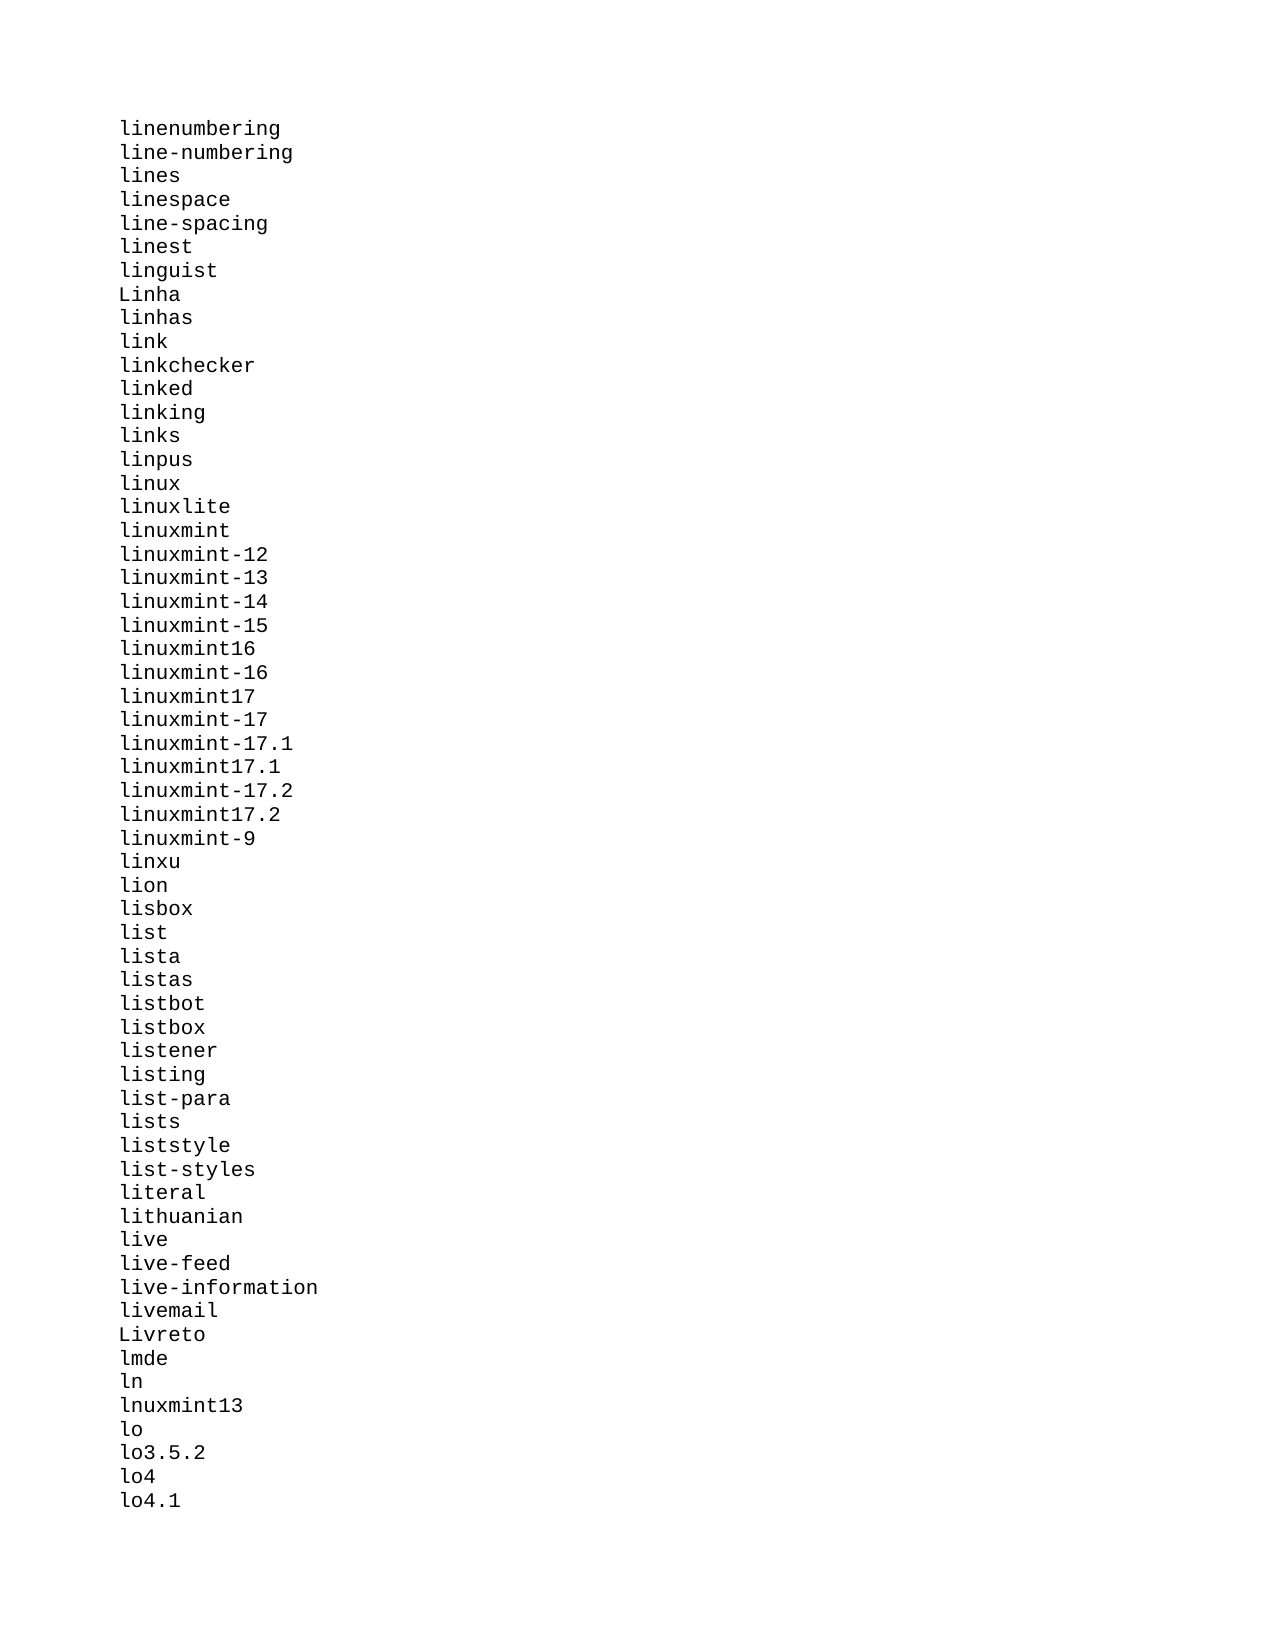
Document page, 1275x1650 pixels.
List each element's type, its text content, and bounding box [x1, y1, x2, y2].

text listas [118, 969, 1157, 993]
text linxu [118, 851, 1157, 875]
text linuxmint-17.2 [118, 780, 1157, 804]
text lines [118, 165, 1157, 189]
text links [118, 426, 1157, 449]
text Linha [118, 284, 1157, 307]
text lnuxmint13 [118, 1395, 1157, 1419]
text listbox [118, 1017, 1157, 1040]
text listener [118, 1040, 1157, 1064]
text lists [118, 1111, 1157, 1135]
text linpus [118, 449, 1157, 473]
text Livreto [118, 1324, 1157, 1348]
text lo [118, 1419, 1157, 1442]
text line-spacing [118, 213, 1157, 236]
text lo4.1 [118, 1489, 1157, 1513]
text live [118, 1229, 1157, 1253]
text lithuanian [118, 1206, 1157, 1229]
text live-information [118, 1277, 1157, 1300]
text listing [118, 1064, 1157, 1088]
text linuxmint-16 [118, 662, 1157, 686]
text lo3.5.2 [118, 1442, 1157, 1466]
text list-para [118, 1088, 1157, 1111]
text listbot [118, 993, 1157, 1017]
text live-feed [118, 1253, 1157, 1277]
text linuxmint-15 [118, 615, 1157, 638]
text linhas [118, 307, 1157, 331]
text linking [118, 402, 1157, 426]
text list [118, 922, 1157, 946]
text linuxmint [118, 520, 1157, 544]
text linuxmint-14 [118, 591, 1157, 615]
text linuxmint-12 [118, 544, 1157, 567]
text literal [118, 1182, 1157, 1206]
text lista [118, 946, 1157, 969]
text linuxmint16 [118, 638, 1157, 662]
text linuxmint17.1 [118, 757, 1157, 780]
text linuxmint-17.1 [118, 733, 1157, 757]
text lo4 [118, 1466, 1157, 1489]
text linuxmint-13 [118, 567, 1157, 591]
text linked [118, 378, 1157, 402]
text linux [118, 473, 1157, 496]
text ln [118, 1371, 1157, 1395]
text liststyle [118, 1135, 1157, 1158]
text linuxlite [118, 496, 1157, 520]
text linuxmint17 [118, 686, 1157, 709]
text linenumbering [118, 118, 1157, 142]
text linuxmint-17 [118, 709, 1157, 733]
text lisbox [118, 898, 1157, 922]
text linest [118, 236, 1157, 260]
text linuxmint17.2 [118, 804, 1157, 827]
text list-styles [118, 1158, 1157, 1182]
text linguist [118, 260, 1157, 284]
text linuxmint-9 [118, 827, 1157, 851]
text linkchecker [118, 354, 1157, 378]
text lmde [118, 1348, 1157, 1371]
text line-numbering [118, 142, 1157, 165]
text link [118, 331, 1157, 354]
text linespace [118, 189, 1157, 213]
text lion [118, 875, 1157, 898]
text livemail [118, 1300, 1157, 1324]
